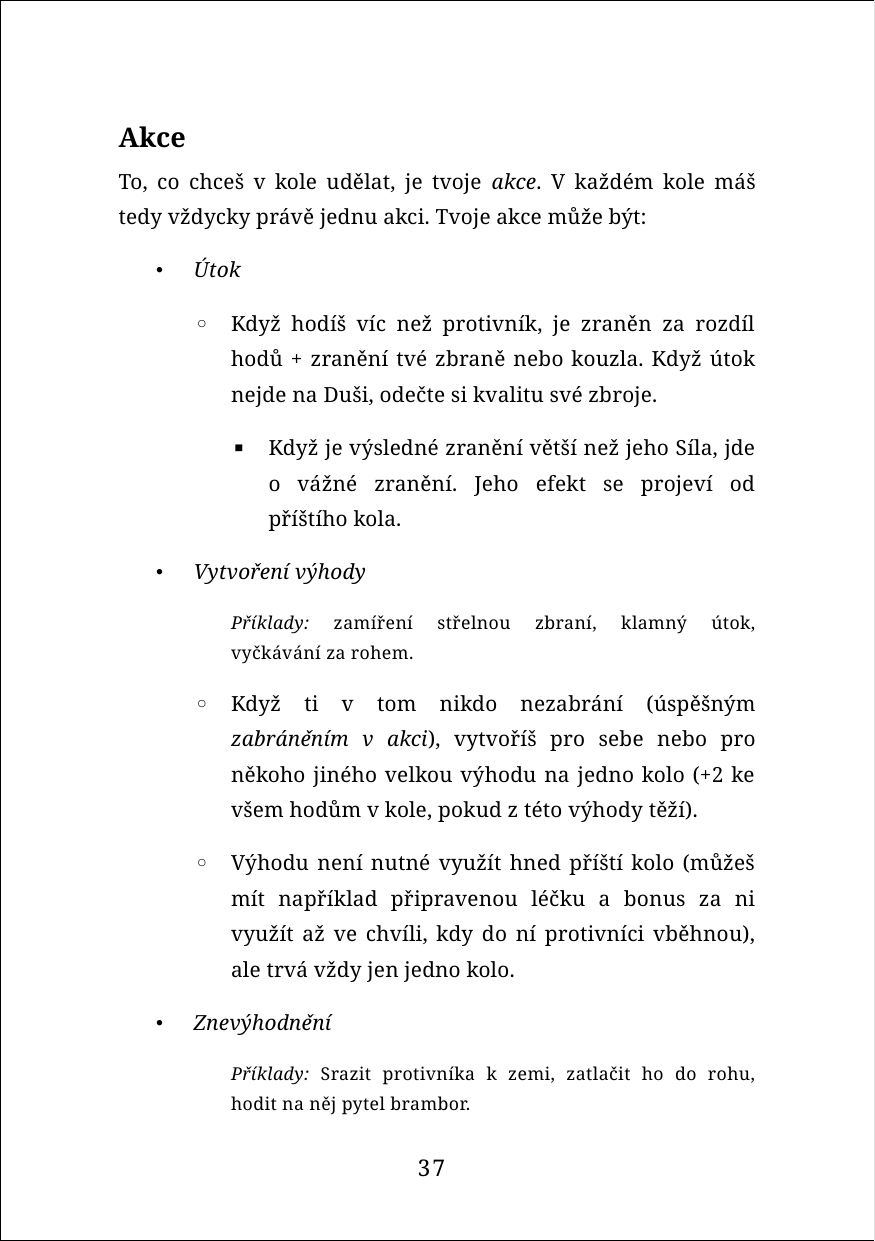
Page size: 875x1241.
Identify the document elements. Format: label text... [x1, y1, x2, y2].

list Útok [156, 256, 756, 284]
list Příklady: zamíření střelnou zbraní, klamný útok, vyčkávání za rohem. [193, 611, 756, 665]
list Znevýhodnění [156, 1008, 756, 1037]
list Když hodíš víc než protivník, je zraněn za rozdíl hodů + zranění tvé zbraně nebo kouzla. Když útok nejde na Duši, odečte si kvalitu své zbroje. [193, 309, 756, 408]
list Když ti v tom nikdo nezabrání (úspěšným zabráněním v akci), vytvoříš pro sebe nebo pro někoho jiného velkou výhodu na jedno kolo (+2 ke všem hodům v kole, pokud z této výhody těží). [193, 689, 756, 824]
list Když je výsledné zranění větší než jeho Síla, jde o vážné zranění. Jeho efekt se projeví od příštího kola. [231, 433, 756, 533]
text To, co chceš v kole udělat, je tvoje akce. V každém kole máš tedy vždycky právě jednu akci. Tvoje akce může být: [118, 167, 756, 231]
subtitle Akce [118, 118, 756, 155]
list Výhodu není nutné využít hned příští kolo (můžeš mít například připravenou léčku a bonus za ni využít až ve chvíli, kdy do ní protivníci vběhnou), ale trvá vždy jen jedno kolo. [193, 848, 756, 983]
list Příklady: Srazit protivníka k zemi, zatlačit ho do rohu, hodit na něj pytel brambor. [193, 1062, 756, 1116]
list Vytvoření výhody [156, 557, 756, 586]
